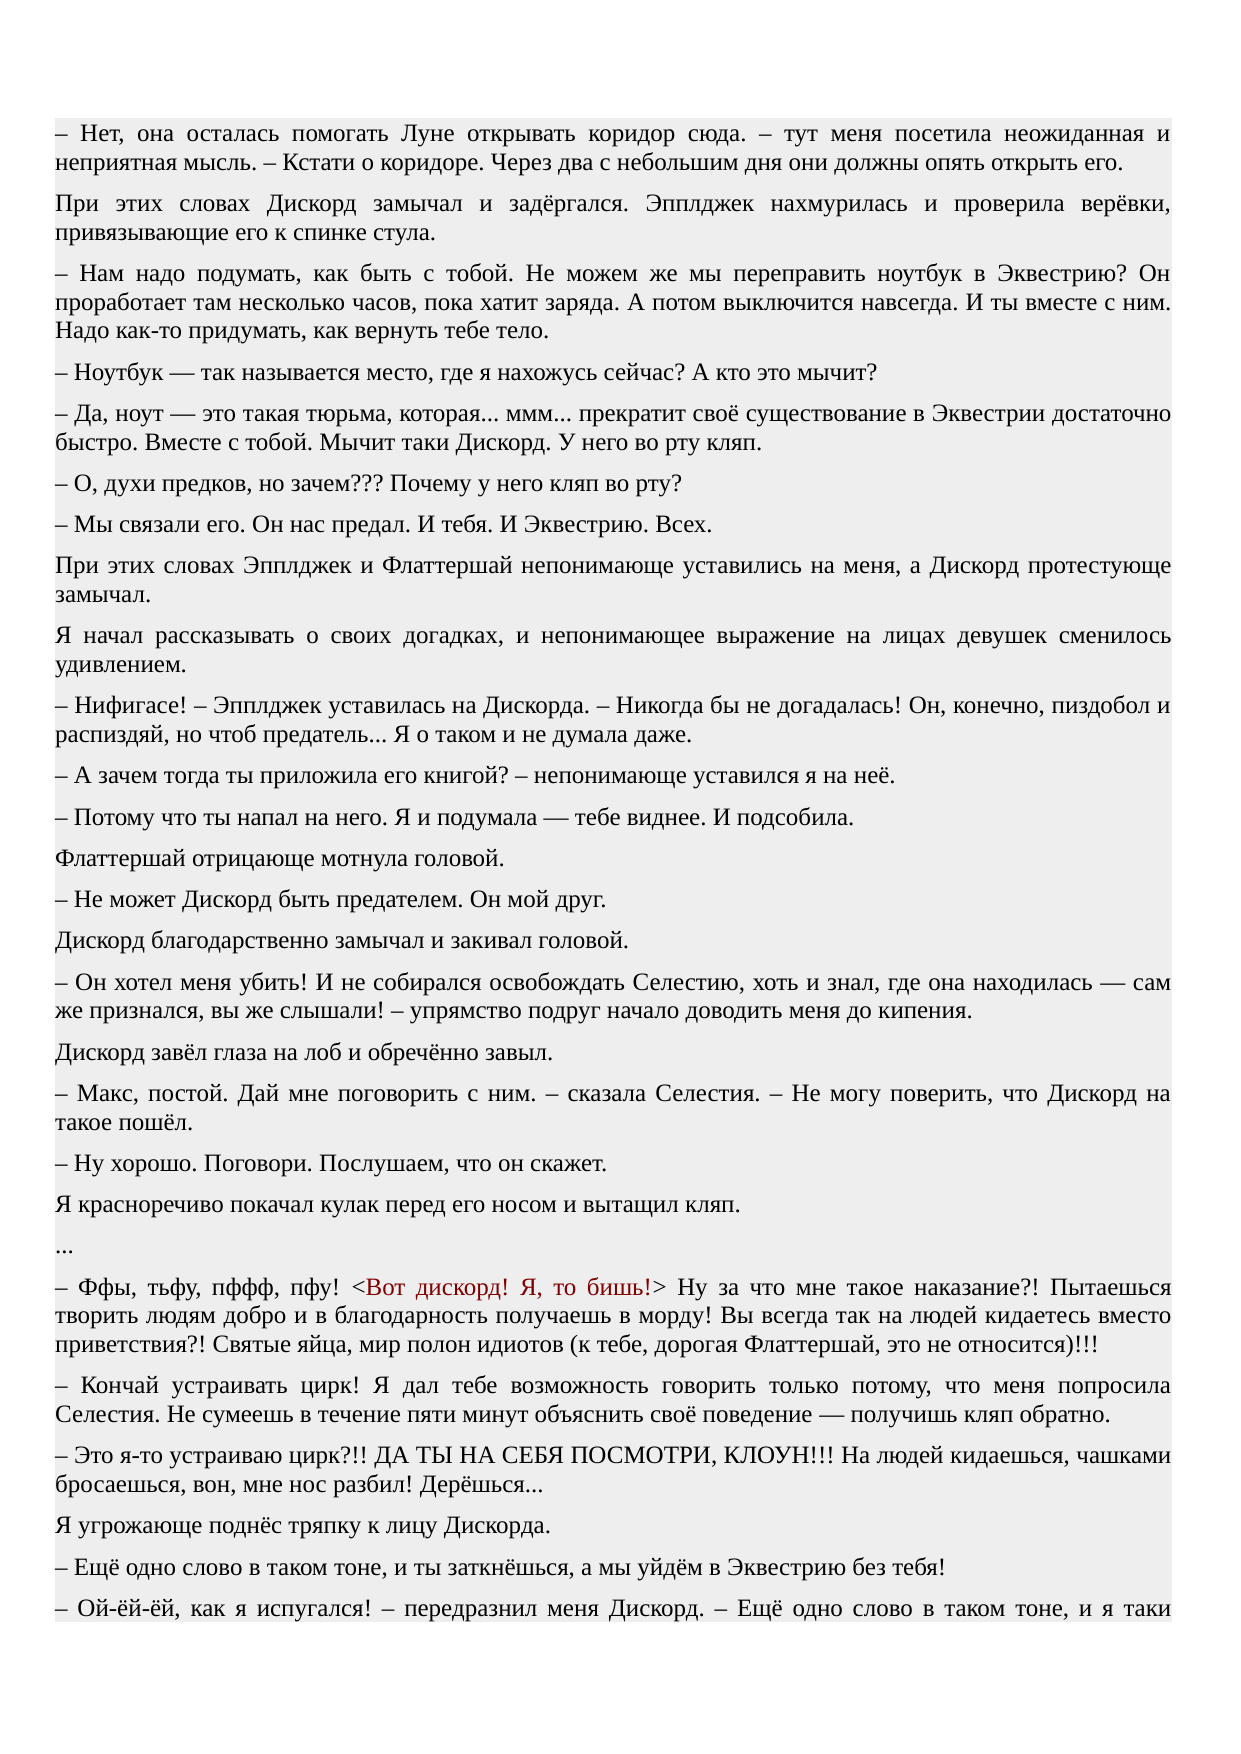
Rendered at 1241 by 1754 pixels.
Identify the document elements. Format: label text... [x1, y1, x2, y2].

text – Нет, она осталась помогать Луне открывать коридор сюда. – тут меня посетила неожиданная и неприятная мысль. – Кстати о коридоре. Через два с небольшим дня они должны опять открыть его. [55, 118, 1172, 176]
text ... [55, 1231, 1172, 1259]
text – Потому что ты напал на него. Я и подумала — тебе виднее. И подсобила. [55, 802, 1172, 831]
text При этих словах Эпплджек и Флаттершай непонимающе уставились на меня, а Дискорд протестующе замычал. [55, 551, 1172, 608]
text – Он хотел меня убить! И не собирался освобождать Селестию, хоть и знал, где она находилась — сам же признался, вы же слышали! – упрямство подруг начало доводить меня до кипения. [55, 967, 1172, 1024]
text – Ой-ёй-ёй, как я испугался! – передразнил меня Дискорд. – Ещё одно слово в таком тоне, и я таки [55, 1593, 1172, 1622]
text – Это я-то устраиваю цирк?!! ДА ТЫ НА СЕБЯ ПОСМОТРИ, КЛОУН!!! На людей кидаешься, чашками бросаешься, вон, мне нос разбил! Дерёшься... [55, 1441, 1172, 1498]
text – Кончай устраивать цирк! Я дал тебе возможность говорить только потому, что меня попросила Селестия. Не сумеешь в течение пяти минут объяснить своё поведение — получишь кляп обратно. [55, 1371, 1172, 1428]
text – Ну хорошо. Поговори. Послушаем, что он скажет. [55, 1148, 1172, 1177]
text – Ноутбук — так называется место, где я нахожусь сейчас? А кто это мычит? [55, 357, 1172, 386]
text При этих словах Дискорд замычал и задёргался. Эпплджек нахмурилась и проверила верёвки, привязывающие его к спинке стула. [55, 188, 1172, 246]
text Дискорд завёл глаза на лоб и обречённо завыл. [55, 1037, 1172, 1066]
text Флаттершай отрицающе мотнула головой. [55, 843, 1172, 872]
text – Не может Дискорд быть предателем. Он мой друг. [55, 884, 1172, 913]
text Я красноречиво покачал кулак перед его носом и вытащил кляп. [55, 1189, 1172, 1218]
text – Макс, постой. Дай мне поговорить с ним. – сказала Селестия. – Не могу поверить, что Дискорд на такое пошёл. [55, 1078, 1172, 1136]
text – Да, ноут — это такая тюрьма, которая... ммм... прекратит своё существование в Эквестрии достаточно быстро. Вместе с тобой. Мычит таки Дискорд. У него во рту кляп. [55, 398, 1172, 456]
text Дискорд благодарственно замычал и закивал головой. [55, 926, 1172, 954]
text Я начал рассказывать о своих догадках, и непонимающее выражение на лицах девушек сменилось удивлением. [55, 621, 1172, 678]
text – Нифигасе! – Эпплджек уставилась на Дискорда. – Никогда бы не догадалась! Он, конечно, пиздобол и распиздяй, но чтоб предатель... Я о таком и не думала даже. [55, 691, 1172, 748]
text – Нам надо подумать, как быть с тобой. Не можем же мы переправить ноутбук в Эквестрию? Он проработает там несколько часов, пока хатит заряда. А потом выключится навсегда. И ты вместе с ним. Надо как-то придумать, как вернуть тебе тело. [55, 258, 1172, 344]
text – Мы связали его. Он нас предал. И тебя. И Эквестрию. Всех. [55, 509, 1172, 538]
text Я угрожающе поднёс тряпку к лицу Дискорда. [55, 1511, 1172, 1539]
text – Ффы, тьфу, пффф, пфу! <Вот дискорд! Я, то бишь!> Ну за что мне такое наказание?! Пытаешься творить людям добро и в благодарность получаешь в морду! Вы всегда так на людей кидаетесь вместо приветствия?! Святые яйца, мир полон идиотов (к тебе, дорогая Флаттершай, это не относится)!!! [55, 1272, 1172, 1358]
text – А зачем тогда ты приложила его книгой? – непонимающе уставился я на неё. [55, 761, 1172, 789]
text – О, духи предков, но зачем??? Почему у него кляп во рту? [55, 468, 1172, 497]
text – Ещё одно слово в таком тоне, и ты заткнёшься, а мы уйдём в Эквестрию без тебя! [55, 1552, 1172, 1581]
